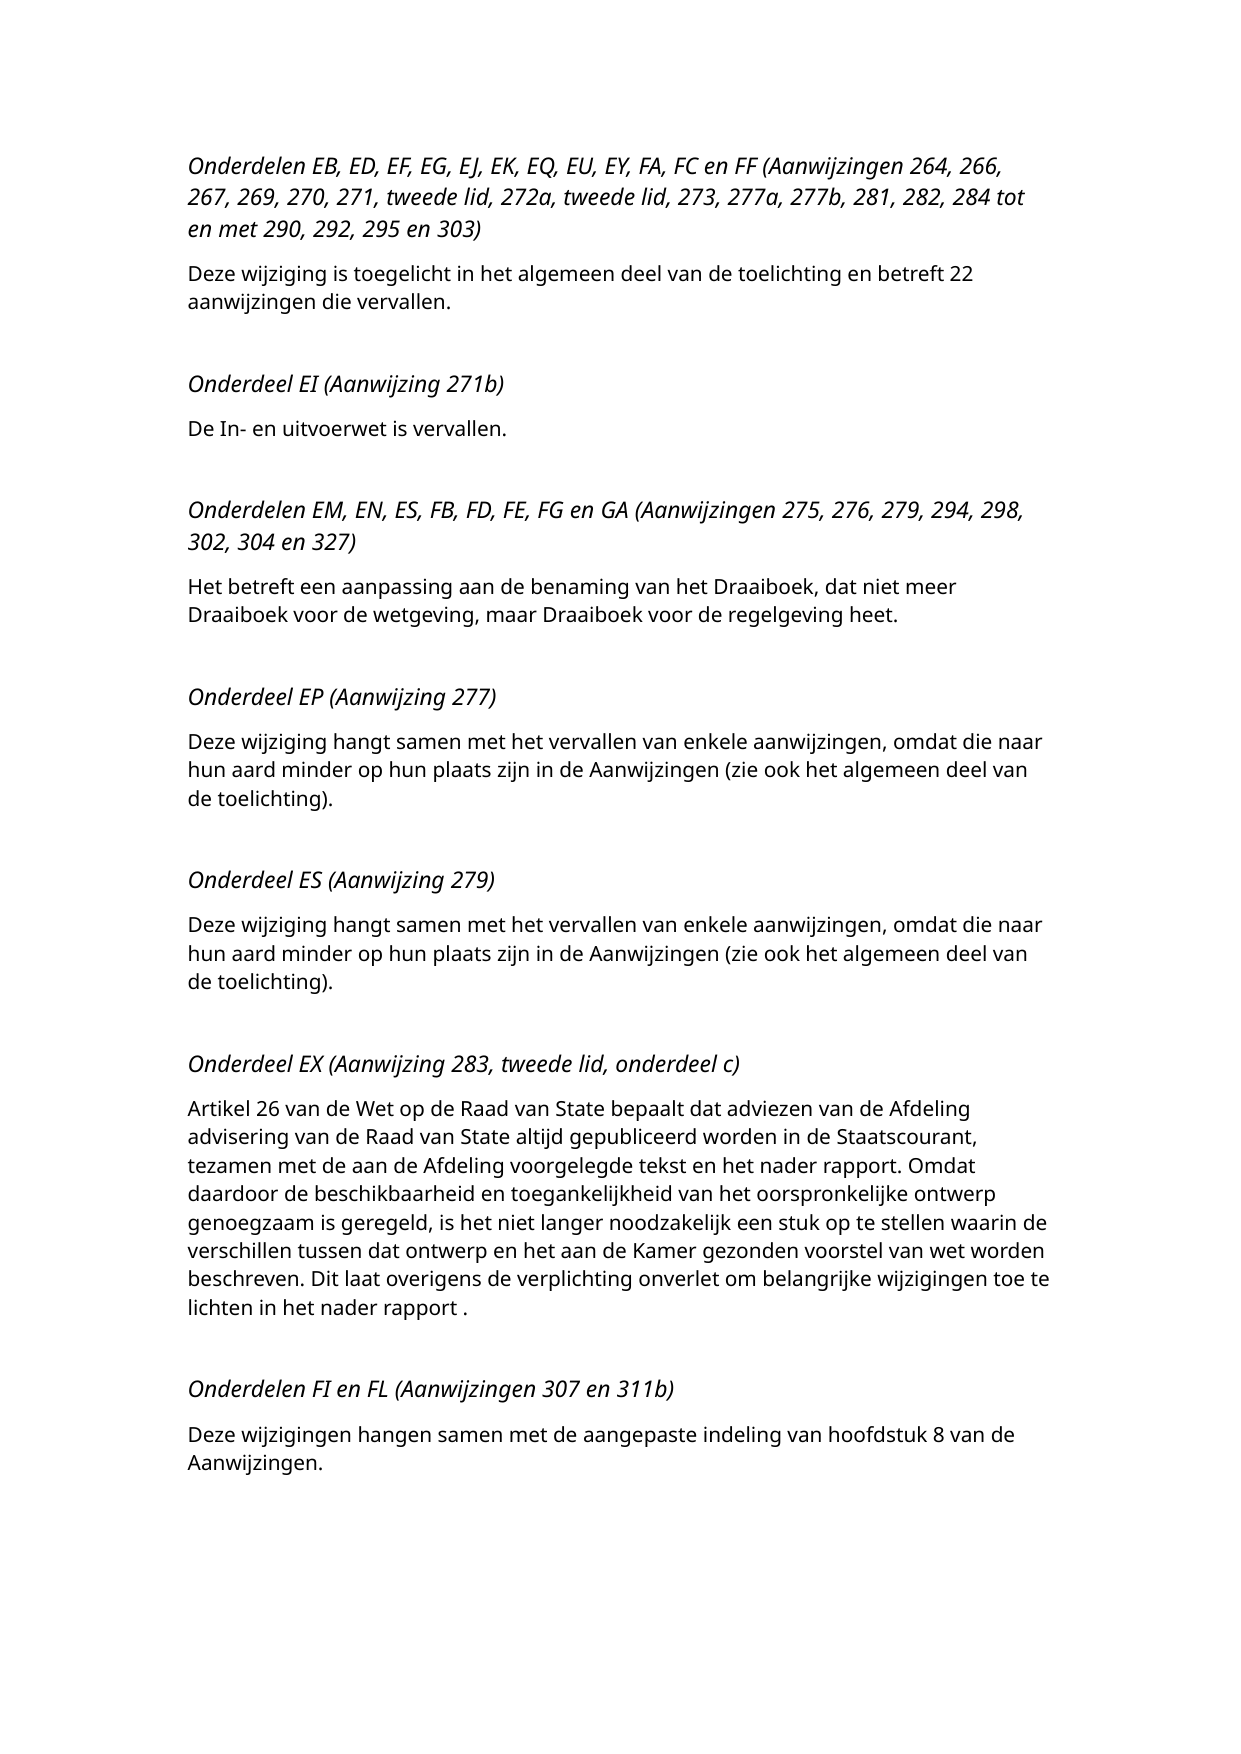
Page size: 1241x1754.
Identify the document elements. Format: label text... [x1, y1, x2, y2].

text Deze wijziging is toegelicht in het algemeen deel van de toelichting en betreft 22 aanwijzingen die vervallen. [187, 259, 1053, 316]
subtitle Onderdeel EX (Aanwijzing 283, tweede lid, onderdeel c) [187, 1048, 1053, 1079]
subtitle Onderdelen EB, ED, EF, EG, EJ, EK, EQ, EU, EY, FA, FC en FF (Aanwijzingen 264, 266, 267, 269, 270, 271, tweede lid, 272a, tweede lid, 273, 277a, 277b, 281, 282, 284 tot en met 290, 292, 295 en 303) [187, 150, 1053, 244]
text Deze wijziging hangt samen met het vervallen van enkele aanwijzingen, omdat die naar hun aard minder op hun plaats zijn in de Aanwijzingen (zie ook het algemeen deel van de toelichting). [187, 910, 1053, 996]
text Deze wijziging hangt samen met het vervallen van enkele aanwijzingen, omdat die naar hun aard minder op hun plaats zijn in de Aanwijzingen (zie ook het algemeen deel van de toelichting). [187, 727, 1053, 812]
subtitle Onderdelen EM, EN, ES, FB, FD, FE, FG en GA (Aanwijzingen 275, 276, 279, 294, 298, 302, 304 en 327) [187, 494, 1053, 557]
text Deze wijzigingen hangen samen met de aangepaste indeling van hoofdstuk 8 van de Aanwijzingen. [187, 1420, 1053, 1477]
subtitle Onderdeel ES (Aanwijzing 279) [187, 864, 1053, 895]
text De In- en uitvoerwet is vervallen. [187, 414, 1053, 442]
text Artikel 26 van de Wet op de Raad van State bepaalt dat adviezen van de Afdeling advisering van de Raad van State altijd gepubliceerd worden in de Staatscourant, tezamen met de aan de Afdeling voorgelegde tekst en het nader rapport. Omdat daardoor de beschikbaarheid en toegankelijkheid van het oorspronkelijke ontwerp genoegzaam is geregeld, is het niet langer noodzakelijk een stuk op te stellen waarin de verschillen tussen dat ontwerp en het aan de Kamer gezonden voorstel van wet worden beschreven. Dit laat overigens de verplichting onverlet om belangrijke wijzigingen toe te lichten in het nader rapport . [187, 1094, 1053, 1321]
subtitle Onderdeel EI (Aanwijzing 271b) [187, 368, 1053, 399]
text Het betreft een aanpassing aan de benaming van het Draaiboek, dat niet meer Draaiboek voor de wetgeving, maar Draaiboek voor de regelgeving heet. [187, 572, 1053, 629]
subtitle Onderdelen FI en FL (Aanwijzingen 307 en 311b) [187, 1373, 1053, 1405]
subtitle Onderdeel EP (Aanwijzing 277) [187, 681, 1053, 712]
